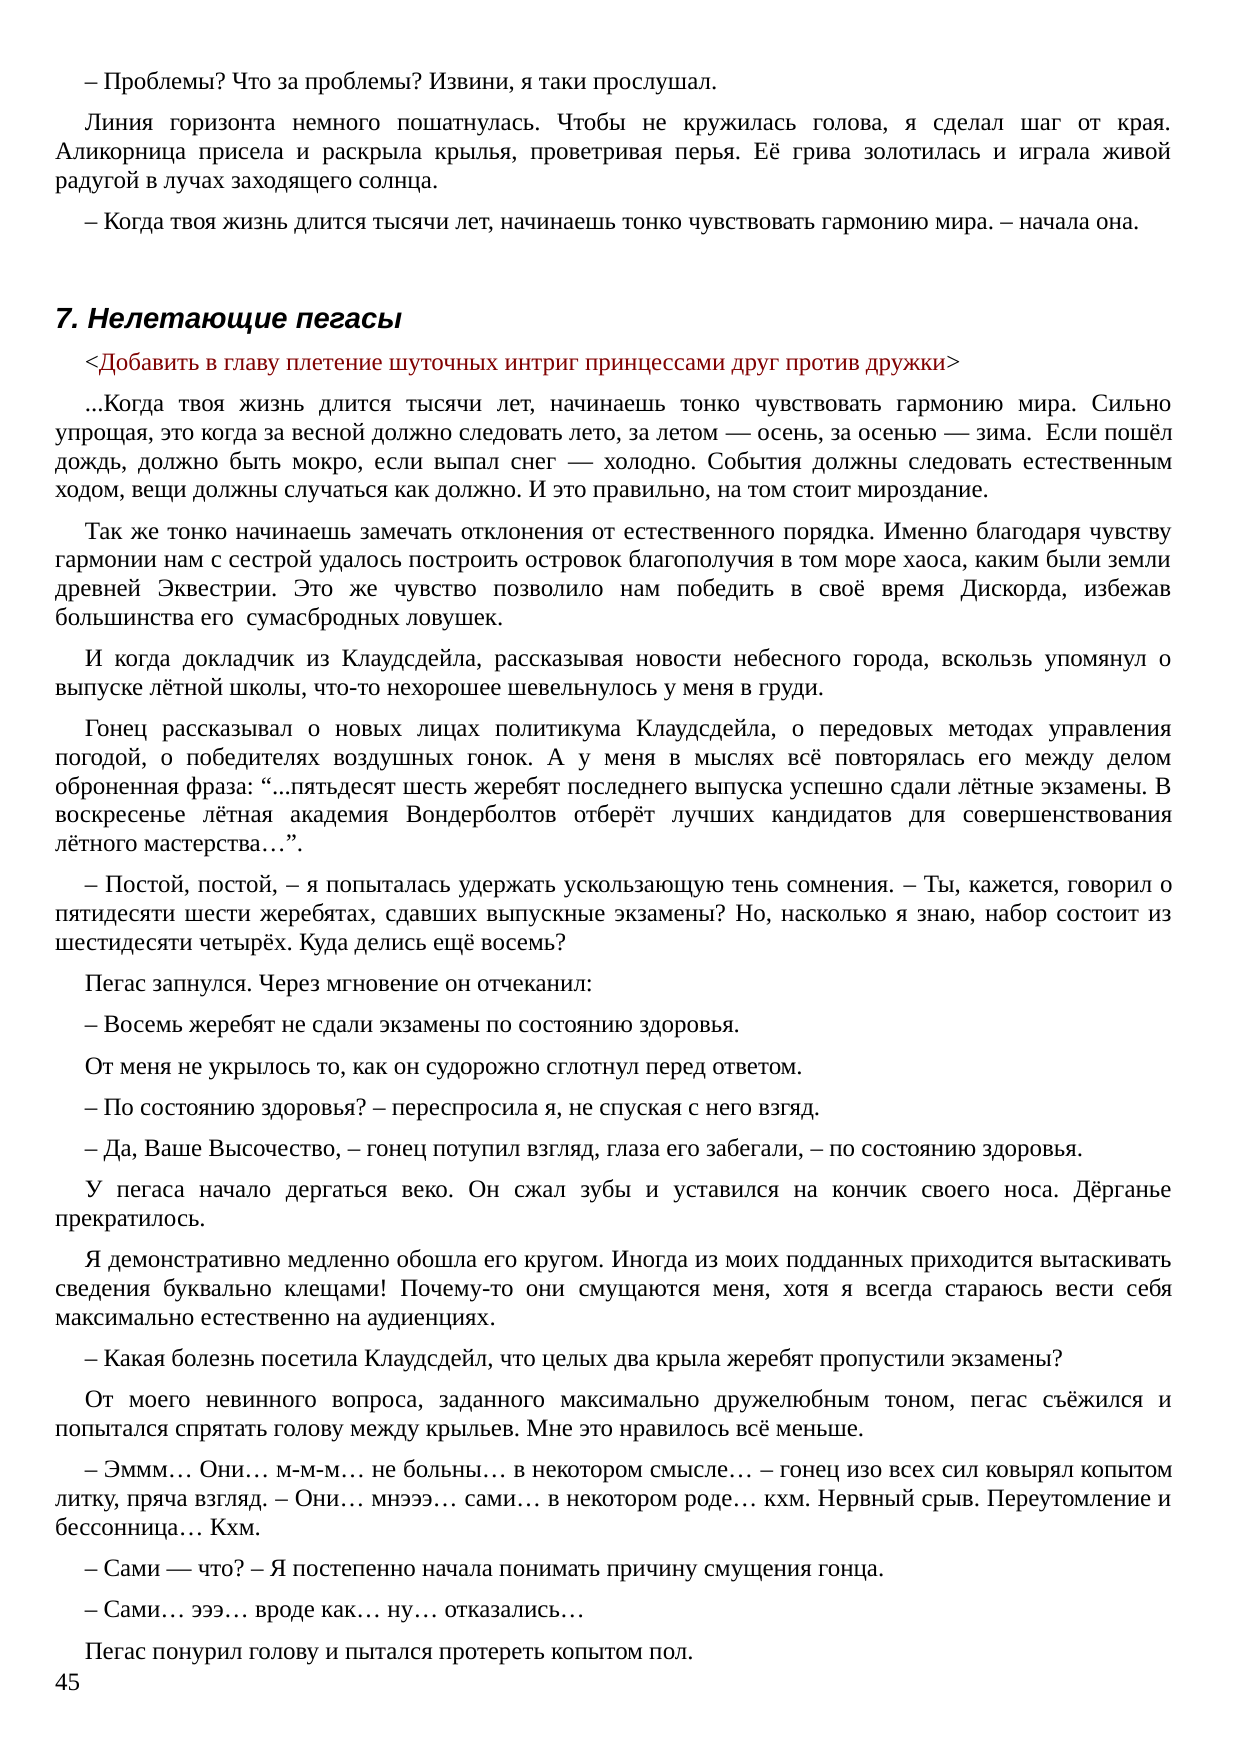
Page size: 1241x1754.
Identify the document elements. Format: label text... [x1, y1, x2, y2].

text Так же тонко начинаешь замечать отклонения от естественного порядка. Именно благодаря чувству гармонии нам с сестрой удалось построить островок благополучия в том море хаоса, каким были земли древней Эквестрии. Это же чувство позволило нам победить в своё время Дискорда, избежав большинства его сумасбродных ловушек. [55, 516, 1173, 631]
text От моего невинного вопроса, заданного максимально дружелюбным тоном, пегас съёжился и попытался спрятать голову между крыльев. Мне это нравилось всё меньше. [55, 1384, 1173, 1442]
text Гонец рассказывал о новых лицах политикума Клаудсдейла, о передовых методах управления погодой, о победителях воздушных гонок. А у меня в мыслях всё повторялась его между делом оброненная фраза: “...пятьдесят шесть жеребят последнего выпуска успешно сдали лётные экзамены. В воскресенье лётная академия Вондерболтов отберёт лучших кандидатов для совершенствования лётного мастерства…”. [55, 713, 1173, 857]
text – По состоянию здоровья? – переспросила я, не спуская с него взгяд. [55, 1092, 1173, 1121]
text Я демонстративно медленно обошла его кругом. Иногда из моих подданных приходится вытаскивать сведения буквально клещами! Почему-то они смущаются меня, хотя я всегда стараюсь вести себя максимально естественно на аудиенциях. [55, 1244, 1173, 1331]
text – Какая болезнь посетила Клаудсдейл, что целых два крыла жеребят пропустили экзамены? [55, 1343, 1173, 1372]
text – Восемь жеребят не сдали экзамены по состоянию здоровья. [55, 1009, 1173, 1038]
text Пегас понурил голову и пытался протереть копытом пол. [55, 1636, 1173, 1664]
text – Сами — что? – Я постепенно начала понимать причину смущения гонца. [55, 1553, 1173, 1582]
text Пегас запнулся. Через мгновение он отчеканил: [55, 968, 1173, 997]
text – Эммм… Они… м-м-м… не больны… в некотором смысле… – гонец изо всех сил ковырял копытом литку, пряча взгляд. – Они… мнэээ… сами… в некотором роде… кхм. Нервный срыв. Переутомление и бессонница… Кхм. [55, 1454, 1173, 1541]
text И когда докладчик из Клаудсдейла, рассказывая новости небесного города, вскользь упомянул о выпуске лётной школы, что-то нехорошее шевельнулось у меня в груди. [55, 643, 1173, 701]
text ...Когда твоя жизнь длится тысячи лет, начинаешь тонко чувствовать гармонию мира. Сильно упрощая, это когда за весной должно следовать лето, за летом — осень, за осенью — зима. Если пошёл дождь, должно быть мокро, если выпал снег — холодно. События должны следовать естественным ходом, вещи должны случаться как должно. И это правильно, на том стоит мироздание. [55, 388, 1173, 503]
text Линия горизонта немного пошатнулась. Чтобы не кружилась голова, я сделал шаг от края. Аликорница присела и раскрыла крылья, проветривая перья. Её грива золотилась и играла живой радугой в лучах заходящего солнца. [55, 107, 1173, 193]
subtitle 7. Нелетающие пегасы [55, 301, 1173, 334]
text От меня не укрылось то, как он судорожно сглотнул перед ответом. [55, 1051, 1173, 1079]
text – Проблемы? Что за проблемы? Извини, я таки прослушал. [55, 66, 1173, 95]
text <Добавить в главу плетение шуточных интриг принцессами друг против дружки> [55, 347, 1173, 376]
text У пегаса начало дергаться веко. Он сжал зубы и уставился на кончик своего носа. Дёрганье прекратилось. [55, 1174, 1173, 1232]
text – Постой, постой, – я попыталась удержать ускользающую тень сомнения. – Ты, кажется, говорил о пятидесяти шести жеребятах, сдавших выпускные экзамены? Но, насколько я знаю, набор состоит из шестидесяти четырёх. Куда делись ещё восемь? [55, 869, 1173, 956]
text – Сами… эээ… вроде как… ну… отказались… [55, 1594, 1173, 1623]
text – Да, Ваше Высочество, – гонец потупил взгляд, глаза его забегали, – по состоянию здоровья. [55, 1133, 1173, 1162]
text – Когда твоя жизнь длится тысячи лет, начинаешь тонко чувствовать гармонию мира. – начала она. [55, 206, 1173, 235]
